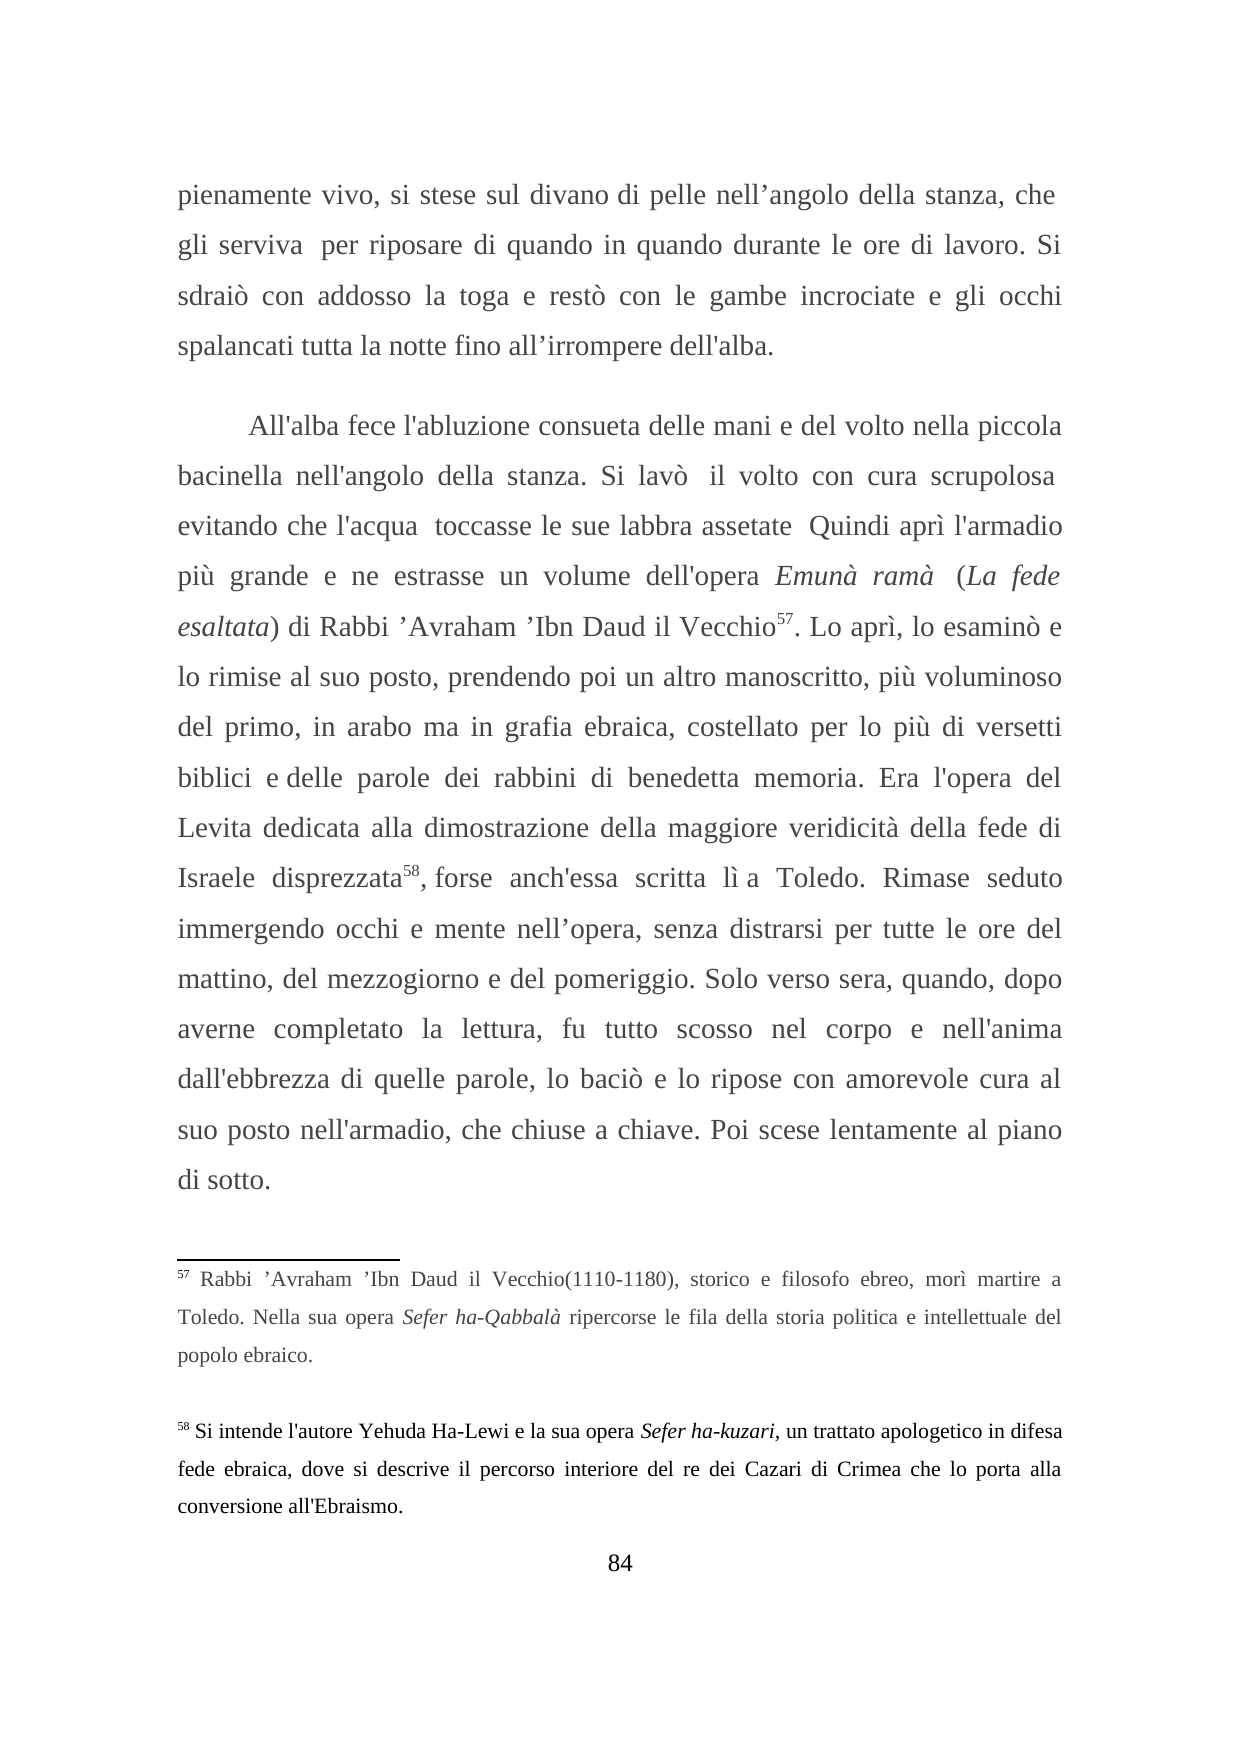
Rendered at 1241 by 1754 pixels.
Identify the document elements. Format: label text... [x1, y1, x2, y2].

text Rabbi ’Avraham ’Ibn Daud il Vecchio(1110-1180), storico e filosofo ebreo, morì martire a Toledo. Nella sua opera Sefer ha-Qabbalà ripercorse le fila della storia politica e intellettuale del popolo ebraico. [177, 1266, 1063, 1367]
text All'alba fece l'abluzione consueta delle mani e del volto nella piccola bacinella nell'angolo della stanza. Si lavò il volto con cura scrupolosa evitando che l'acqua toccasse le sue labbra assetate Quindi aprì l'armadio più grande e ne estrasse un volume dell'opera Emunà ramà (La fede esaltata) di Rabbi ’Avraham ’Ibn Daud il Vecchio. Lo aprì, lo esaminò e lo rimise al suo posto, prendendo poi un altro manoscritto, più voluminoso del primo, in arabo ma in grafia ebraica, costellato per lo più di versetti biblici e delle parole dei rabbini di benedetta memoria. Era l'opera del Levita dedicata alla dimostrazione della maggiore veridicità della fede di Israele disprezzata, forse anch'essa scritta lì a Toledo. Rimase seduto immergendo occhi e mente nell’opera, senza distrarsi per tutte le ore del mattino, del mezzogiorno e del pomeriggio. Solo verso sera, quando, dopo averne completato la lettura, fu tutto scosso nel corpo e nell'anima dall'ebbrezza di quelle parole, lo baciò e lo ripose con amorevole cura al suo posto nell'armadio, che chiuse a chiave. Poi scese lentamente al piano di sotto. [177, 408, 1063, 1196]
text Si intende l'autore Yehuda Ha-Lewi e la sua opera Sefer ha-kuzari, un trattato apologetico in difesa fede ebraica, dove si descrive il percorso interiore del re dei Cazari di Crimea che lo porta alla conversione all'Ebraismo. [177, 1418, 1063, 1518]
text pienamente vivo, si stese sul divano di pelle nell’angolo della stanza, che gli serviva per riposare di quando in quando durante le ore di lavoro. Si sdraiò con addosso la toga e restò con le gambe incrociate e gli occhi spalancati tutta la notte fino all’irrompere dell'alba. [177, 177, 1063, 362]
